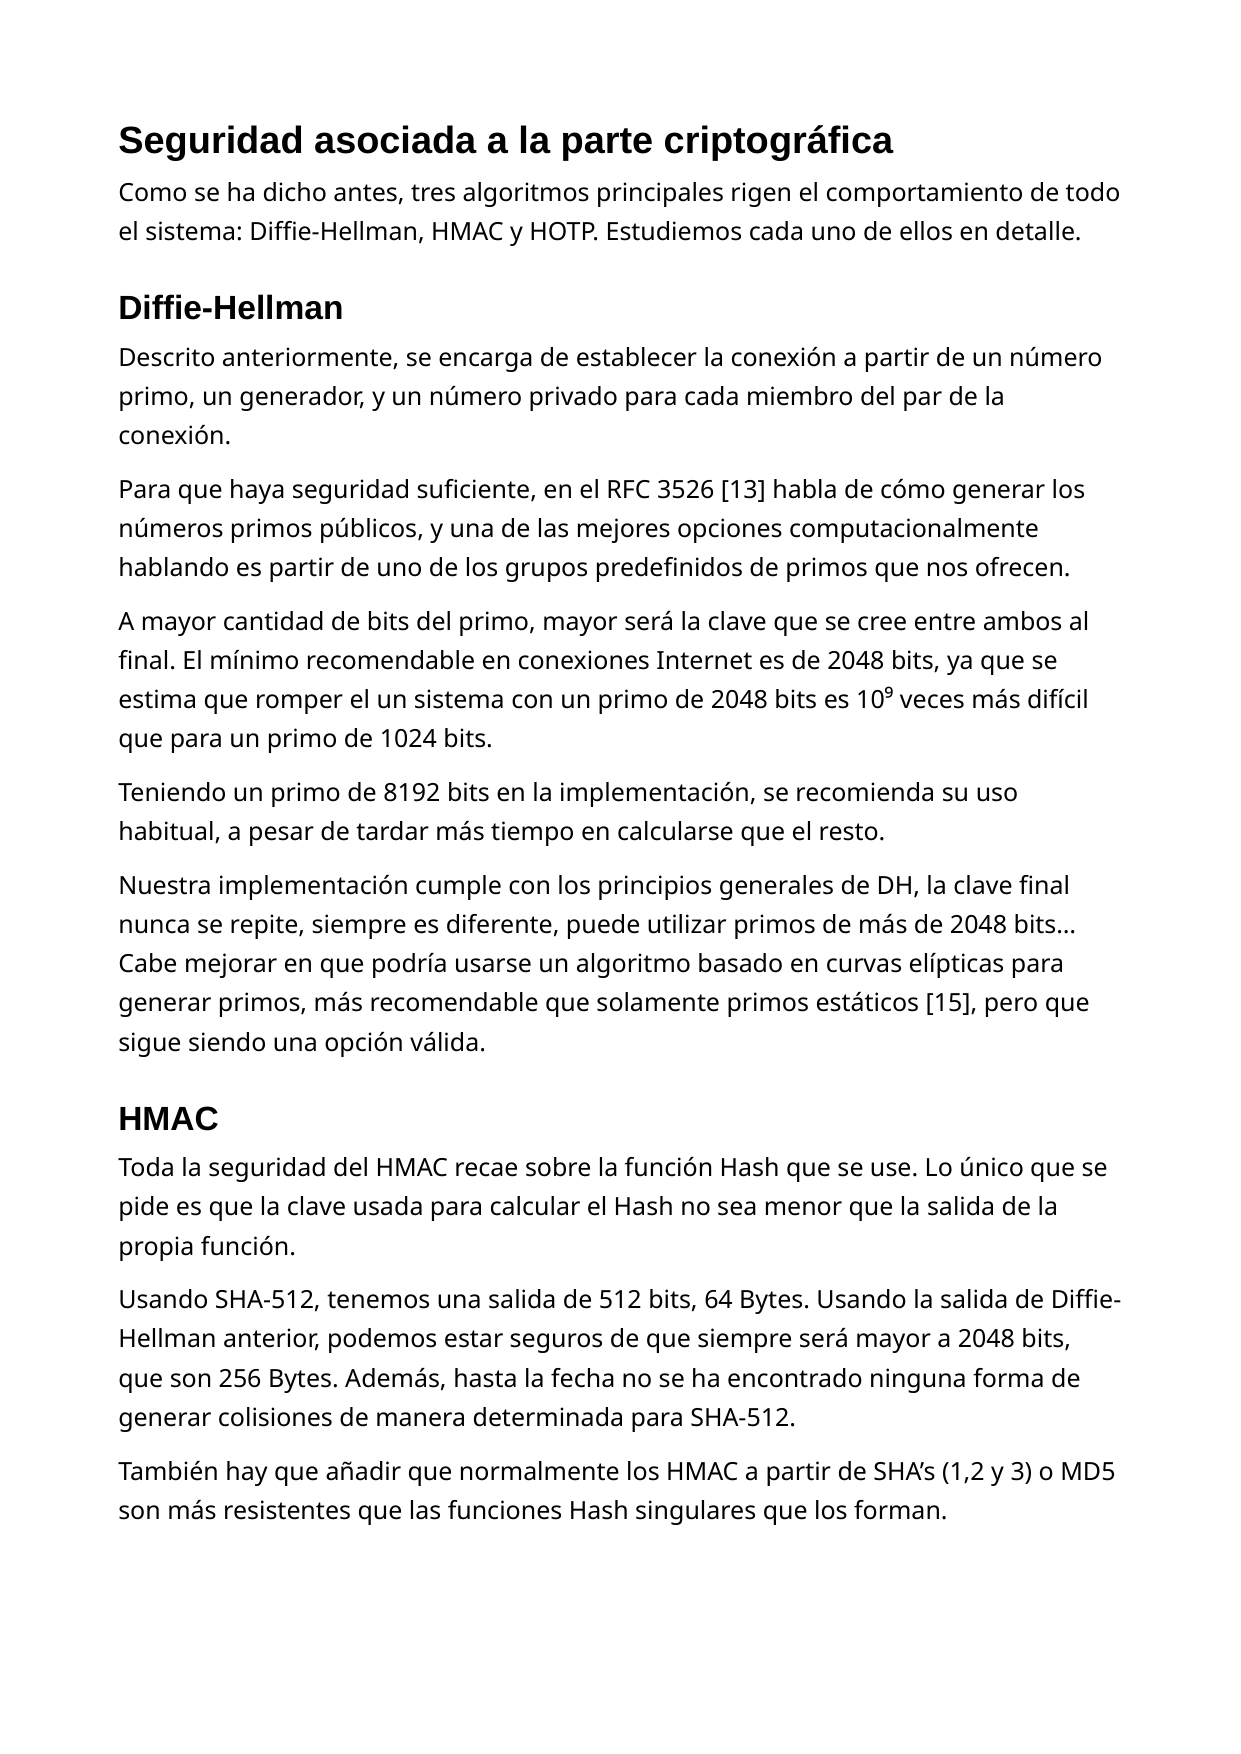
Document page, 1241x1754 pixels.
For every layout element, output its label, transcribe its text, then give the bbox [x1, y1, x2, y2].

text También hay que añadir que normalmente los HMAC a partir de SHA’s (1,2 y 3) o MD5 son más resistentes que las funciones Hash singulares que los forman. [118, 1453, 1122, 1526]
text A mayor cantidad de bits del primo, mayor será la clave que se cree entre ambos al final. El mínimo recomendable en conexiones Internet es de 2048 bits, ya que se estima que romper el un sistema con un primo de 2048 bits es 10⁹ veces más difícil que para un primo de 1024 bits. [118, 603, 1122, 755]
text Como se ha dicho antes, tres algoritmos principales rigen el comportamiento de todo el sistema: Diffie-Hellman, HMAC y HOTP. Estudiemos cada uno de ellos en detalle. [118, 174, 1122, 247]
text Nuestra implementación cumple con los principios generales de DH, la clave final nunca se repite, siempre es diferente, puede utilizar primos de más de 2048 bits… Cabe mejorar en que podría usarse un algoritmo basado en curvas elípticas para generar primos, más recomendable que solamente primos estáticos [15], pero que sigue siendo una opción válida. [118, 867, 1122, 1058]
text Para que haya seguridad suficiente, en el RFC 3526 [13] habla de cómo generar los números primos públicos, y una de las mejores opciones computacionalmente hablando es partir de uno de los grupos predefinidos de primos que nos ofrecen. [118, 471, 1122, 584]
text Toda la seguridad del HMAC recae sobre la función Hash que se use. Lo único que se pide es que la clave usada para calcular el Hash no sea menor que la salida de la propia función. [118, 1150, 1122, 1262]
subtitle HMAC [118, 1099, 1122, 1137]
text Descrito anteriormente, se encarga de establecer la conexión a partir de un número primo, un generador, y un número privado para cada miembro del par de la conexión. [118, 339, 1122, 452]
subtitle Seguridad asociada a la parte criptográfica [118, 118, 1122, 162]
subtitle Diffie-Hellman [118, 288, 1122, 327]
text Usando SHA-512, tenemos una salida de 512 bits, 64 Bytes. Usando la salida de Diffie-Hellman anterior, podemos estar seguros de que siempre será mayor a 2048 bits, que son 256 Bytes. Además, hasta la fecha no se ha encontrado ninguna forma de generar colisiones de manera determinada para SHA-512. [118, 1282, 1122, 1433]
text Teniendo un primo de 8192 bits en la implementación, se recomienda su uso habitual, a pesar de tardar más tiempo en calcularse que el resto. [118, 774, 1122, 848]
